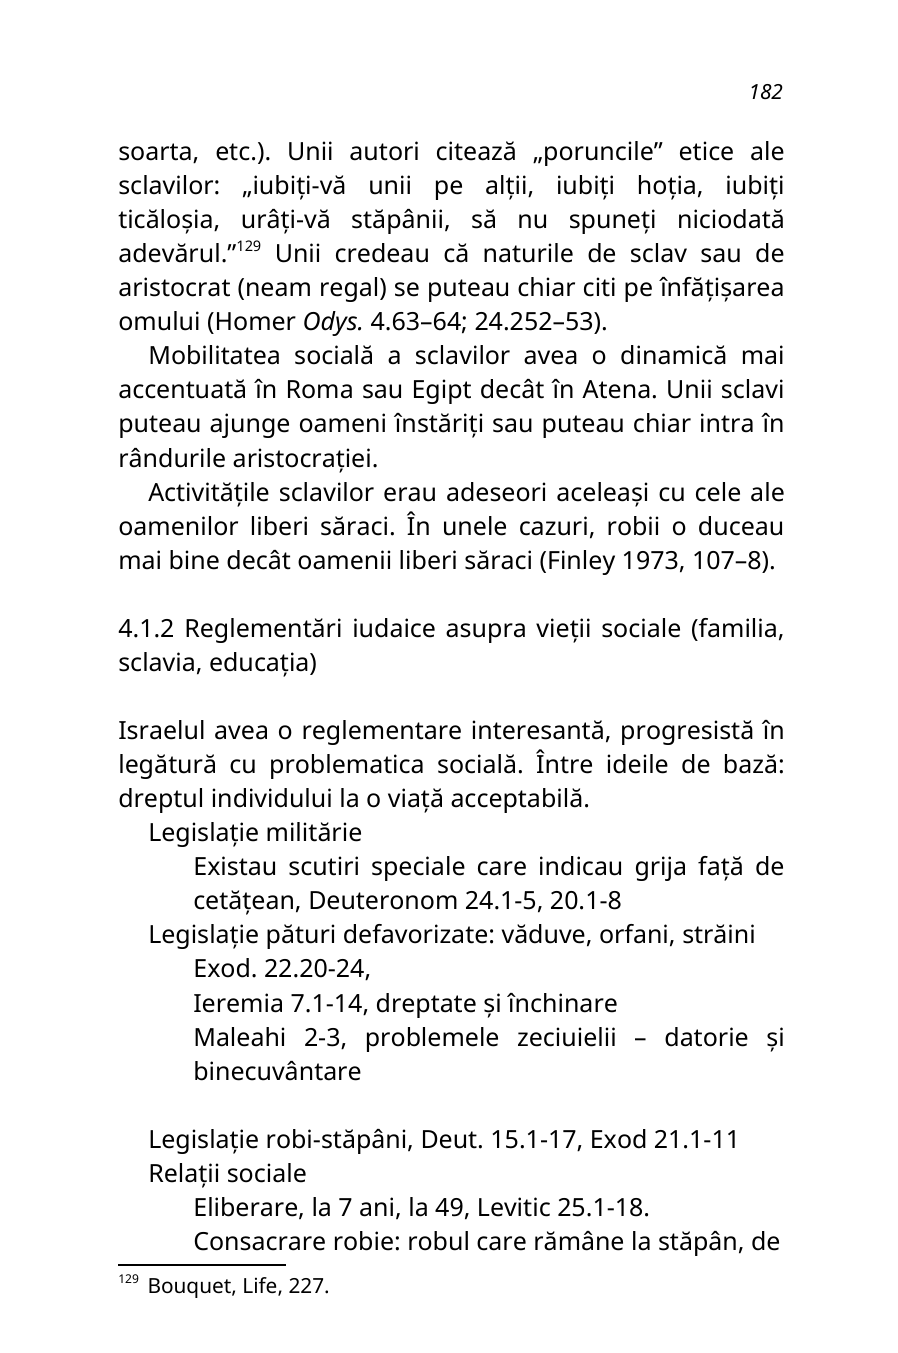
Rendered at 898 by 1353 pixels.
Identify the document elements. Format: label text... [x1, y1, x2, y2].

text Eliberare, la 7 ani, la 49, Levitic 25.1-18. [118, 1189, 786, 1224]
text Relaţii sociale [118, 1156, 786, 1189]
text Mobilitatea socială a sclavilor avea o dinamică mai accentuată în Roma sau Egipt decât în Atena. Unii sclavi puteau ajunge oameni înstăriţi sau puteau chiar intra în rândurile aristocraţiei. [118, 338, 786, 474]
text Maleahi 2-3, problemele zeciuielii – datorie şi binecuvântare [193, 1019, 786, 1087]
text Consacrare robie: robul care rămâne la stăpân, de [118, 1224, 786, 1258]
text Legislaţie militărie [118, 815, 786, 849]
text Bouquet, Life, 227. [118, 1271, 786, 1299]
text Israelul avea o reglementare interesantă, progresistă în legătură cu problematica socială. Între ideile de bază: dreptul individului la o viaţă acceptabilă. [118, 713, 786, 815]
text Existau scutiri speciale care indicau grija faţă de cetăţean, Deuteronom 24.1-5, 20.1-8 [193, 849, 786, 917]
text Legislaţie robi-stăpâni, Deut. 15.1-17, Exod 21.1-11 [118, 1121, 786, 1156]
text Exod. 22.20-24, [193, 951, 786, 985]
text 4.1.2 Reglementări iudaice asupra vieţii sociale (familia, sclavia, educaţia) [118, 611, 786, 679]
text Ieremia 7.1-14, dreptate şi închinare [193, 985, 786, 1019]
text soarta, etc.). Unii autori citează „poruncile” etice ale sclavilor: „iubiţi-vă unii pe alţii, iubiţi hoţia, iubiţi ticăloşia, urâţi-vă stăpânii, să nu spuneţi niciodată adevărul.” Unii credeau că naturile de sclav sau de aristocrat (neam regal) se puteau chiar citi pe înfăţişarea omului (Homer Odys. 4.63–64; 24.252–53). [118, 134, 786, 338]
text Legislaţie pături defavorizate: văduve, orfani, străini [118, 917, 786, 951]
text Activităţile sclavilor erau adeseori aceleaşi cu cele ale oamenilor liberi săraci. În unele cazuri, robii o duceau mai bine decât oamenii liberi săraci (Finley 1973, 107–8). [118, 474, 786, 576]
